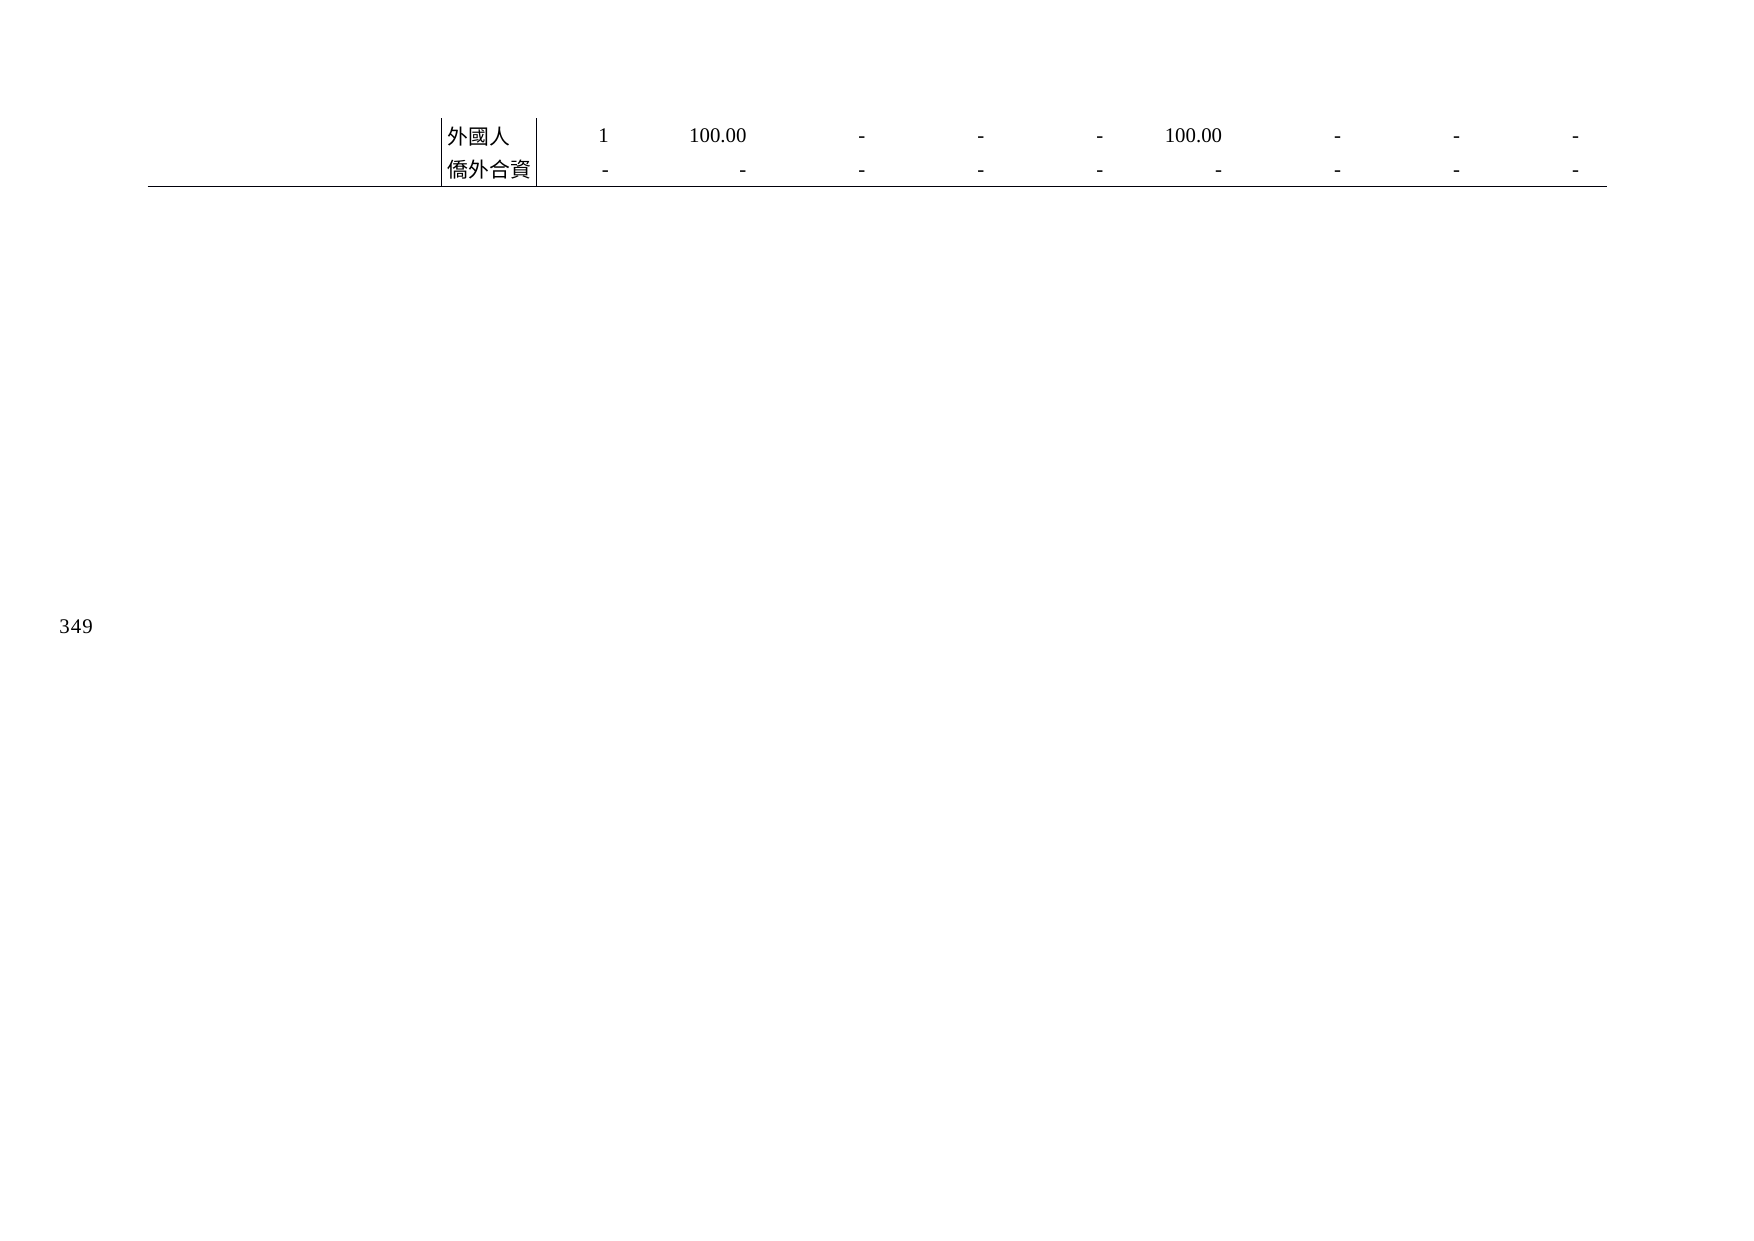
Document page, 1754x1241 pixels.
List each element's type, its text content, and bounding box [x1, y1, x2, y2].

table_cell - [1012, 152, 1131, 186]
table_cell 僑外合資 [442, 152, 536, 186]
table_cell - [774, 118, 893, 152]
table_cell - [1250, 152, 1369, 186]
table_cell - [1369, 152, 1488, 186]
table_cell - [655, 152, 774, 186]
table_cell - [1131, 152, 1250, 186]
table_cell 100.00 [1131, 118, 1250, 152]
table_cell - [893, 152, 1012, 186]
table_cell - [1250, 118, 1369, 152]
table_cell 100.00 [655, 118, 774, 152]
table_cell - [1488, 152, 1607, 186]
table_cell - [537, 152, 655, 186]
table_cell - [1369, 118, 1488, 152]
table_cell - [1488, 118, 1607, 152]
table_cell - [1012, 118, 1131, 152]
table_cell [148, 118, 441, 152]
table_cell 外國人 [442, 118, 536, 152]
table_cell [148, 152, 441, 186]
table_cell - [774, 152, 893, 186]
table_cell 1 [537, 118, 655, 152]
table_cell - [893, 118, 1012, 152]
